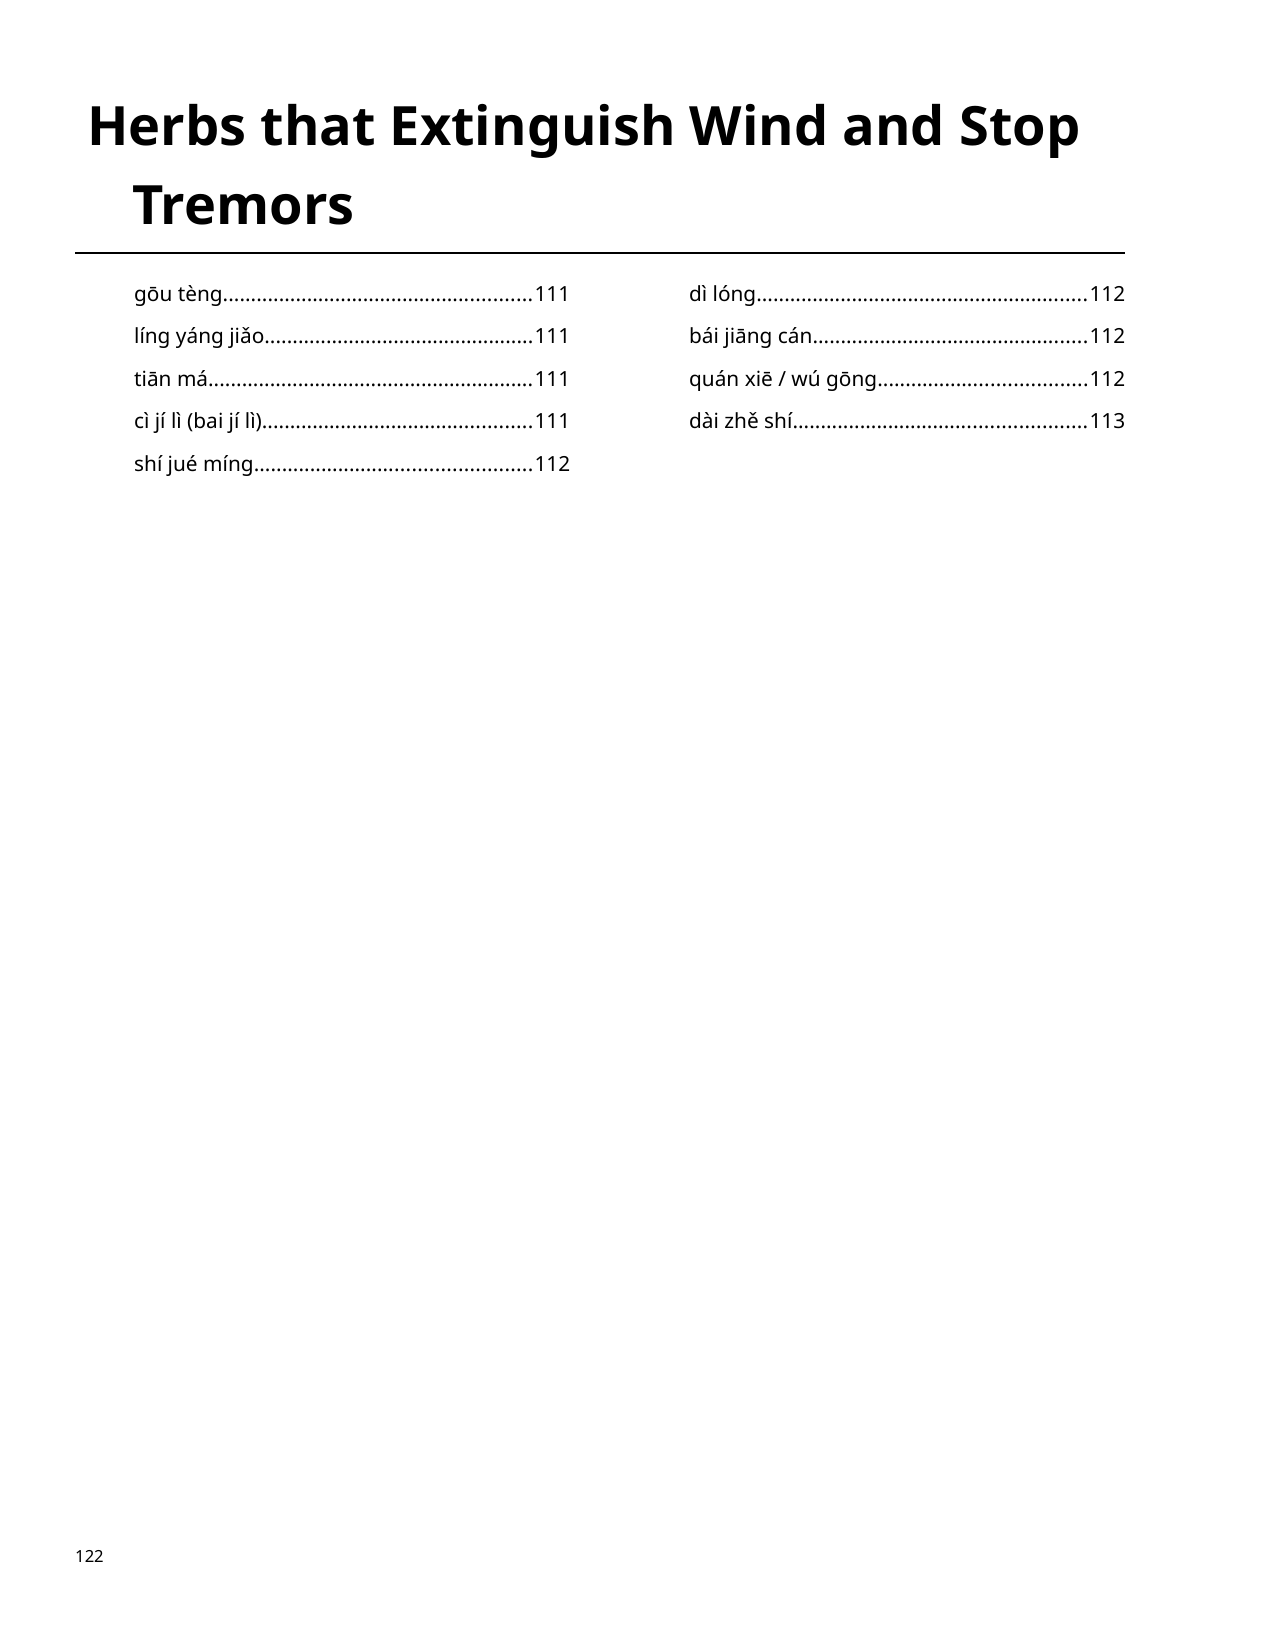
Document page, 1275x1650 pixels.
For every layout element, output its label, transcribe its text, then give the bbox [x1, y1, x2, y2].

text bái jiāng cán 112 [689, 321, 1125, 350]
text dài zhě shí 113 [689, 406, 1125, 435]
text shí jué míng 112 [134, 449, 570, 477]
subtitle Herbs that Extinguish Wind and Stop Tremors [75, 75, 1125, 252]
text gōu tèng 111 [134, 279, 570, 307]
text tiān má 111 [134, 364, 570, 392]
text cì jí lì (bai jí lì) 111 [134, 406, 570, 435]
text dì lóng 112 [689, 279, 1125, 307]
text quán xiē / wú gōng 112 [689, 364, 1125, 392]
text líng yáng jiǎo 111 [134, 321, 570, 350]
